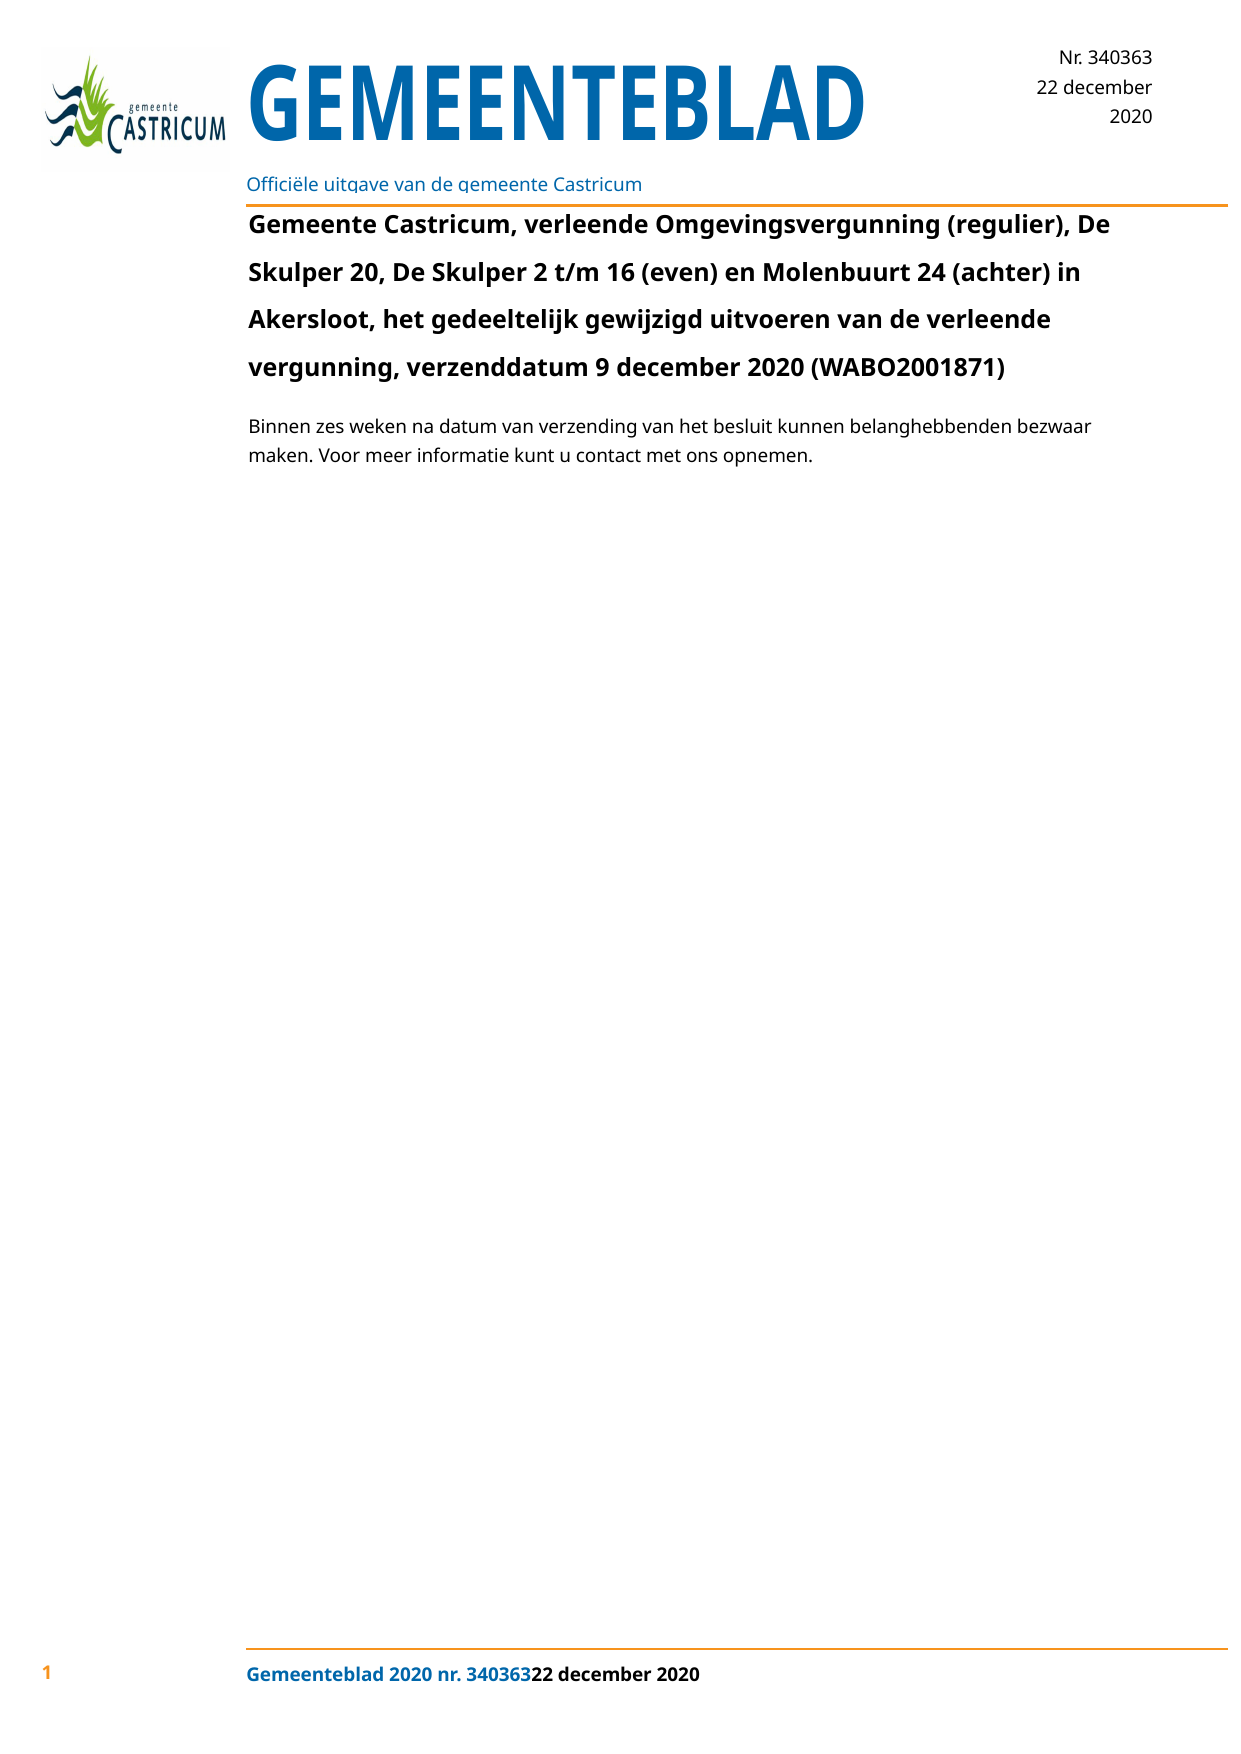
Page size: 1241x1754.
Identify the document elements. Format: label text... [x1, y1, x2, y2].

picture [41, 47, 231, 172]
text Gemeente Castricum, verleende Omgevingsvergunning (regulier), De Skulper 20, De Skulper 2 t/m 16 (even) en Molenbuurt 24 (achter) in Akersloot, het gedeeltelijk gewijzigd uitvoeren van de verleende vergunning, verzenddatum 9 december 2020 (WABO2001871) [248, 207, 1152, 384]
text Binnen zes weken na datum van verzending van het besluit kunnen belanghebbenden bezwaar maken. Voor meer informatie kunt u contact met ons opnemen. [248, 413, 1152, 468]
